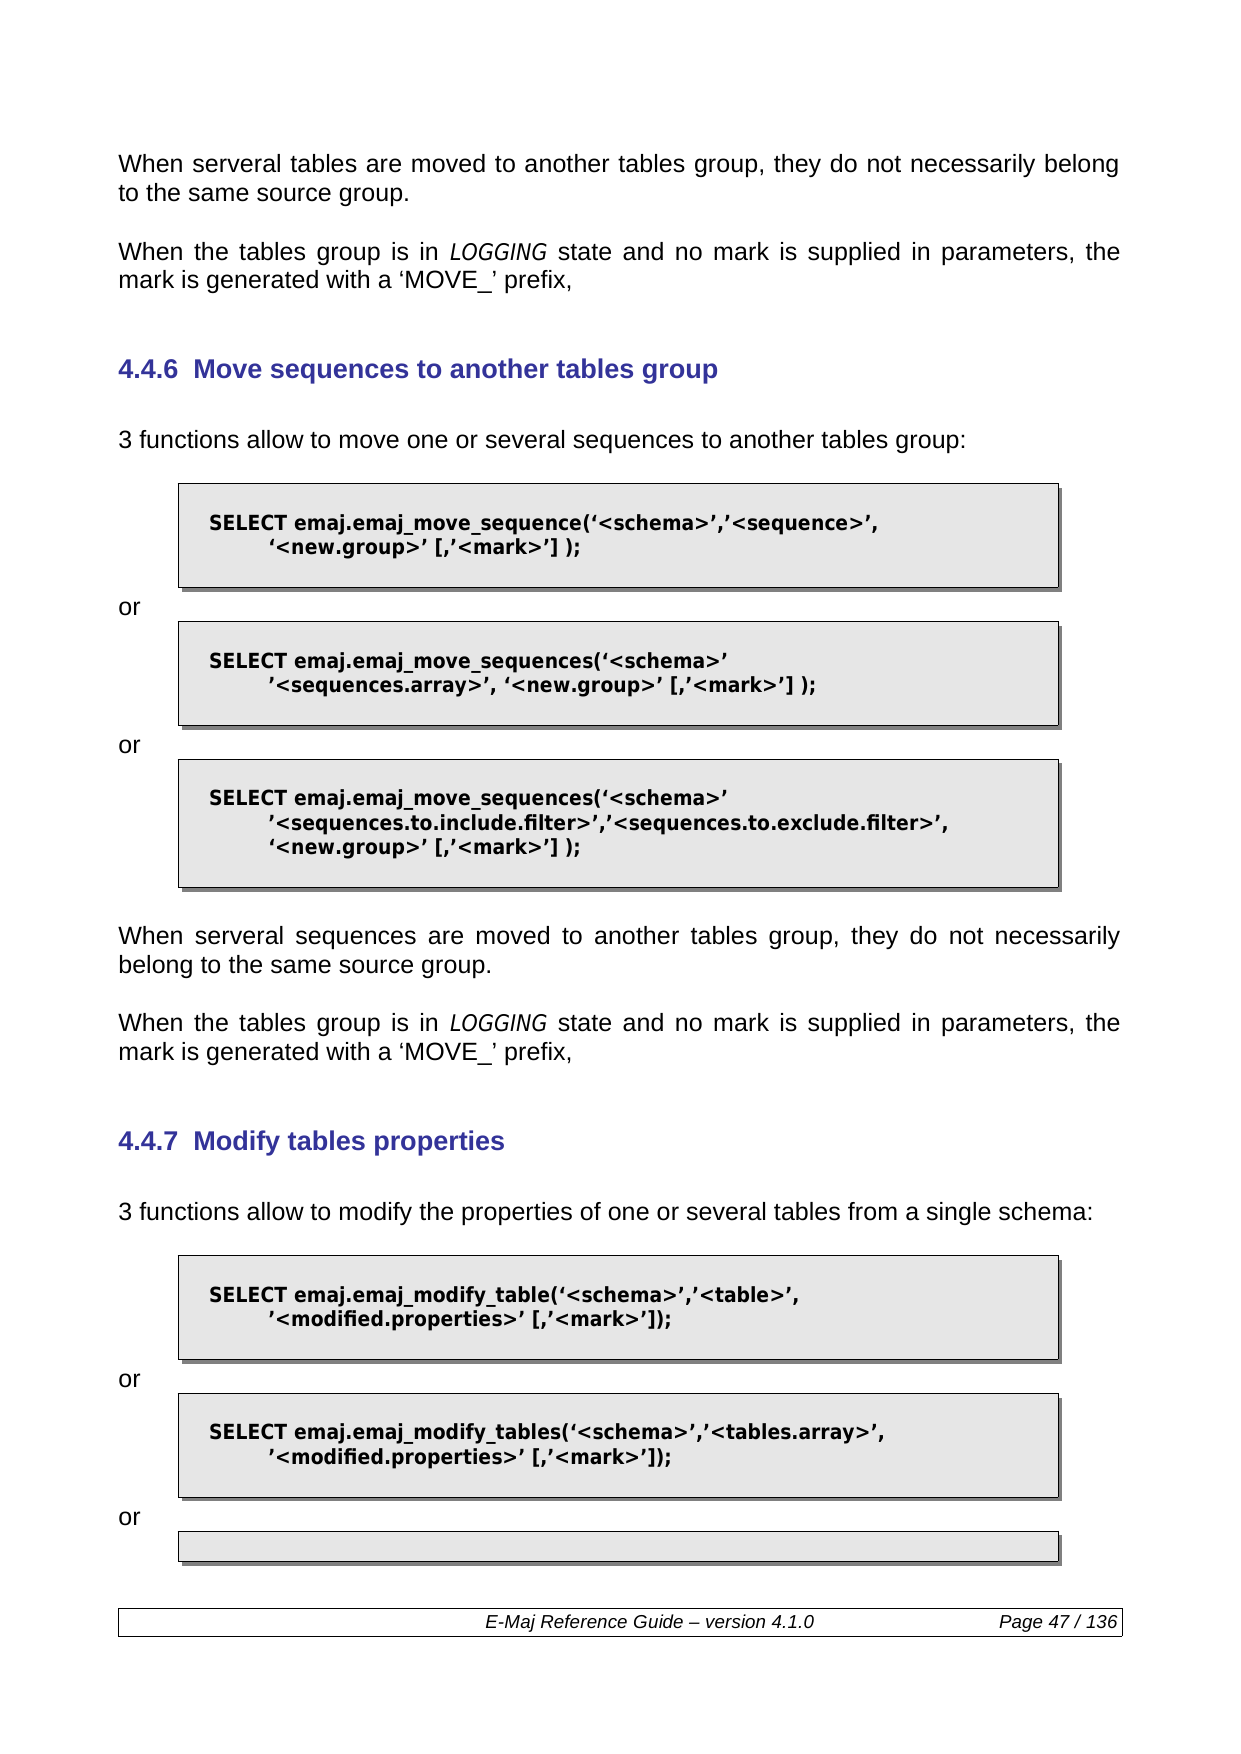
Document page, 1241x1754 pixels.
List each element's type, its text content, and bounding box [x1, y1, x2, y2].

text When the tables group is in LOGGING state and no mark is supplied in parameters, the mark is generated with a ‘MOVE_’ prefix, [118, 236, 1122, 294]
text ‘<new.group>’ [,’<mark>’] ); [179, 832, 1058, 857]
text SELECT emaj.emaj_move_sequences(‘<schema>’ [179, 646, 1058, 670]
text or [118, 592, 1122, 621]
text ’<modified.properties>’ [,’<mark>’]); [179, 1304, 1058, 1328]
text When the tables group is in LOGGING state and no mark is supplied in parameters, the mark is generated with a ‘MOVE_’ prefix, [118, 1008, 1122, 1066]
text 3 functions allow to move one or several sequences to another tables group: [118, 425, 1122, 454]
text When serveral tables are moved to another tables group, they do not necessarily belong to the same source group. [118, 149, 1122, 207]
text ’<sequences.array>’, ‘<new.group>’ [,’<mark>’] ); [179, 670, 1058, 694]
text or [118, 730, 1122, 759]
text ’<modified.properties>’ [,’<mark>’]); [179, 1442, 1058, 1466]
text SELECT emaj.emaj_move_sequences(‘<schema>’ [179, 783, 1058, 808]
subtitle Modify tables properties [118, 1124, 1122, 1155]
subtitle Move sequences to another tables group [118, 353, 1122, 384]
text When serveral sequences are moved to another tables group, they do not necessarily belong to the same source group. [118, 921, 1122, 979]
text ‘<new.group>’ [,’<mark>’] ); [179, 532, 1058, 557]
text or [118, 1364, 1122, 1393]
text SELECT emaj.emaj_modify_tables(‘<schema>’,’<tables.array>’, [179, 1417, 1058, 1442]
text 3 functions allow to modify the properties of one or several tables from a single schema: [118, 1197, 1122, 1226]
text SELECT emaj.emaj_modify_table(‘<schema>’,’<table>’, [179, 1279, 1058, 1304]
text SELECT emaj.emaj_move_sequence(‘<schema>’,’<sequence>’, [179, 508, 1058, 532]
text or [118, 1501, 1122, 1531]
text ’<sequences.to.include.filter>’,’<sequences.to.exclude.filter>’, [179, 808, 1058, 832]
